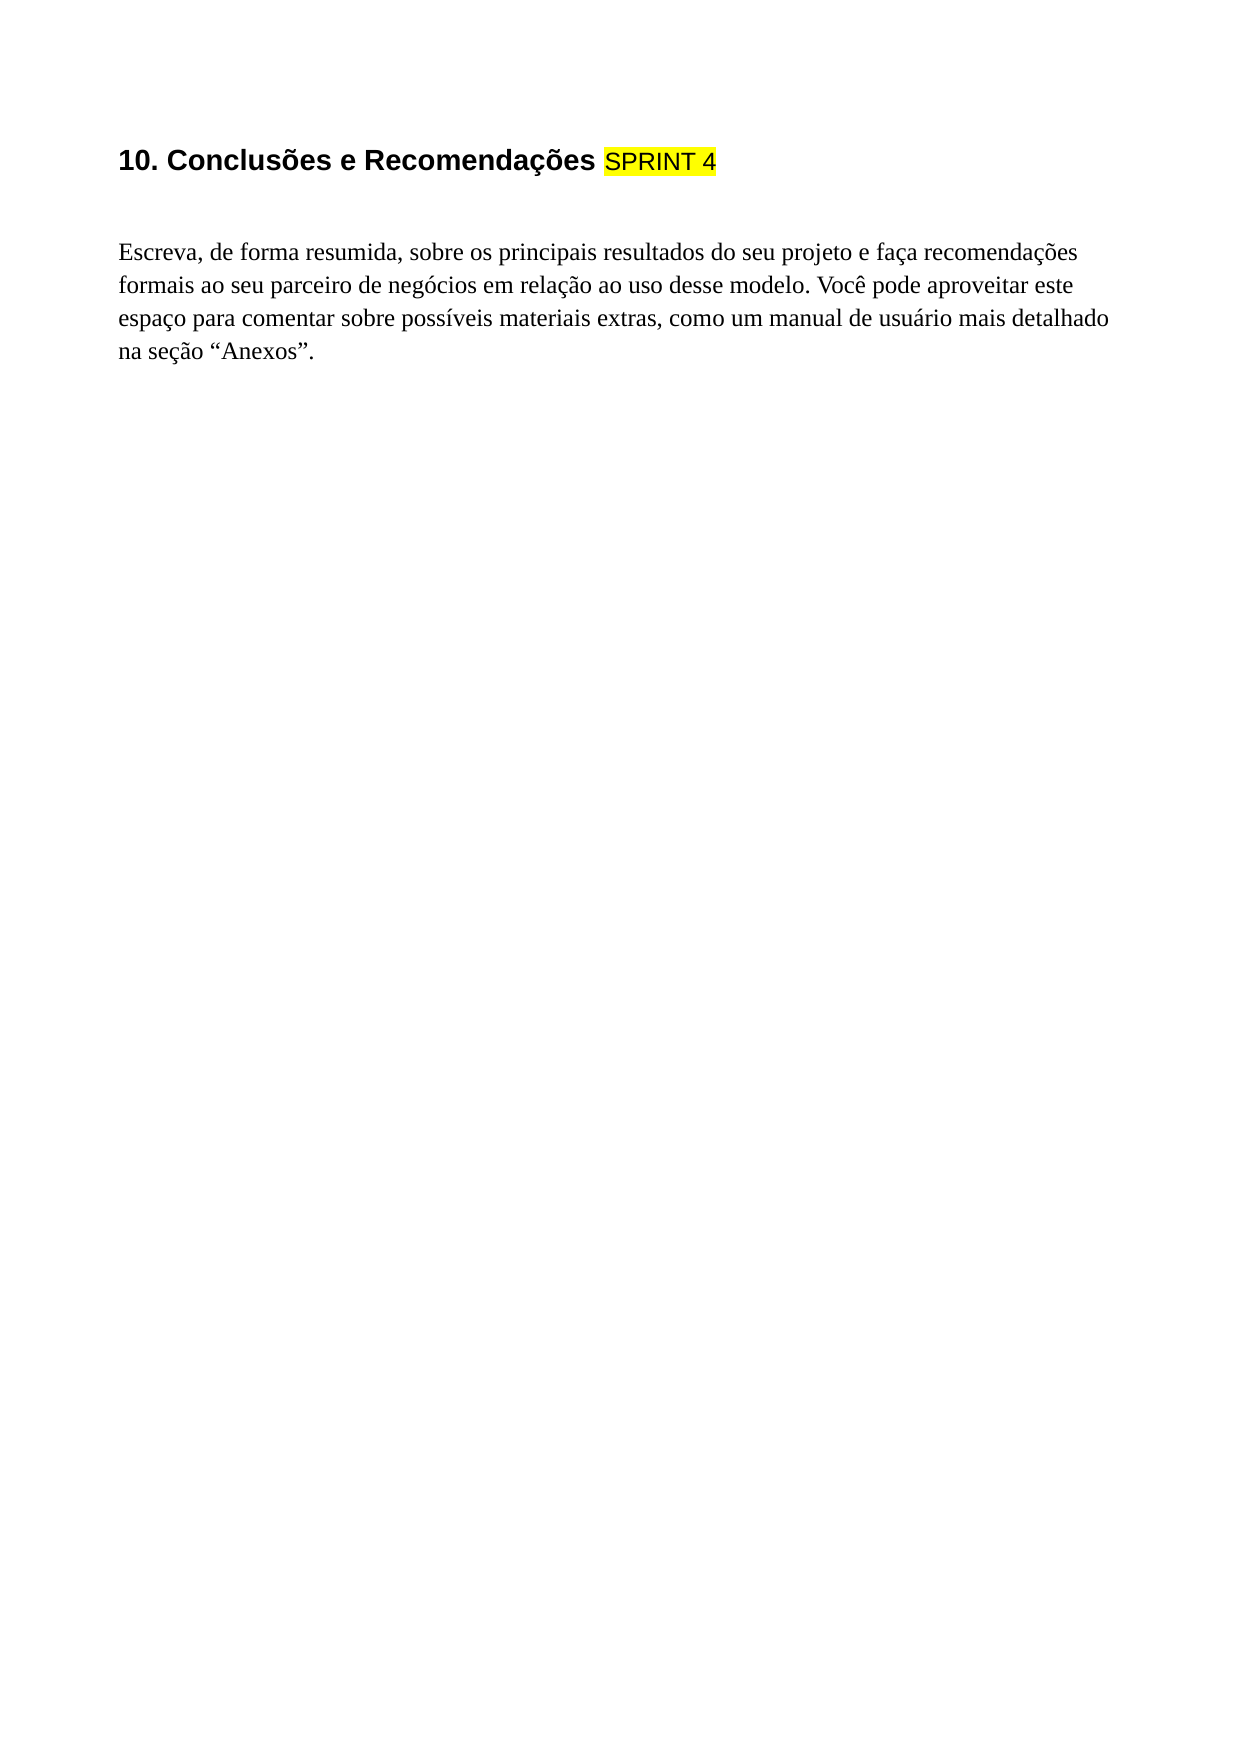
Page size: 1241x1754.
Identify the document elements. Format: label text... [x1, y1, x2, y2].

subtitle 10. Conclusões e Recomendações SPRINT 4 [118, 143, 1122, 177]
text Escreva, de forma resumida, sobre os principais resultados do seu projeto e faça recomendações formais ao seu parceiro de negócios em relação ao uso desse modelo. Você pode aproveitar este espaço para comentar sobre possíveis materiais extras, como um manual de usuário mais detalhado na seção “Anexos”. [118, 237, 1122, 364]
